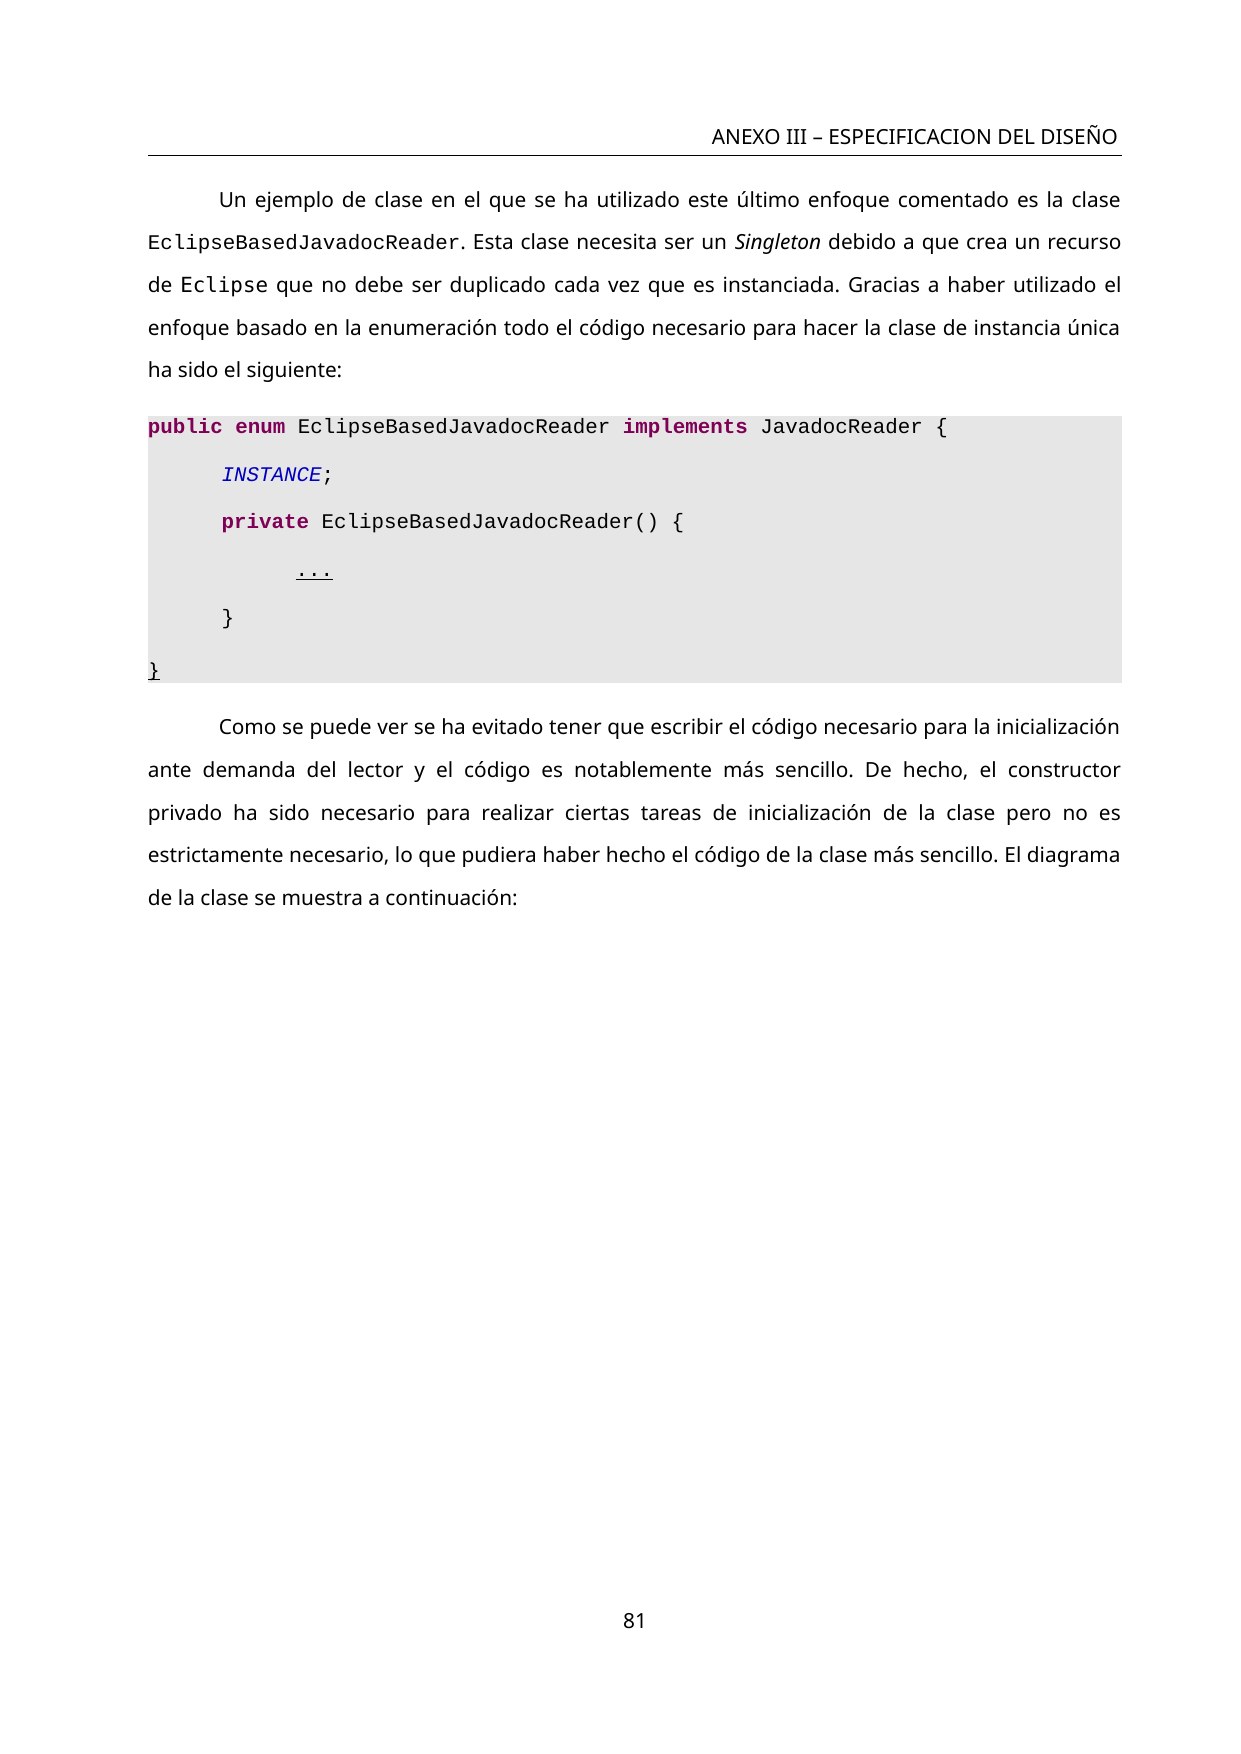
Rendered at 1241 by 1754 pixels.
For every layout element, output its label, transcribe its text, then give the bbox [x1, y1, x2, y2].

text ... [148, 559, 1122, 583]
text } [148, 655, 1122, 683]
text public enum EclipseBasedJavadocReader implements JavadocReader { [148, 416, 1122, 439]
text } [148, 607, 1122, 631]
text Un ejemplo de clase en el que se ha utilizado este último enfoque comentado es la clase EclipseBasedJavadocReader. Esta clase necesita ser un Singleton debido a que crea un recurso de Eclipse que no debe ser duplicado cada vez que es instanciada. Gracias a haber utilizado el enfoque basado en la enumeración todo el código necesario para hacer la clase de instancia única ha sido el siguiente: [148, 185, 1122, 384]
text INSTANCE; [148, 463, 1122, 487]
text private EclipseBasedJavadocReader() { [148, 511, 1122, 535]
text Como se puede ver se ha evitado tener que escribir el código necesario para la inicialización ante demanda del lector y el código es notablemente más sencillo. De hecho, el constructor privado ha sido necesario para realizar ciertas tareas de inicialización de la clase pero no es estrictamente necesario, lo que pudiera haber hecho el código de la clase más sencillo. El diagrama de la clase se muestra a continuación: [148, 712, 1122, 911]
